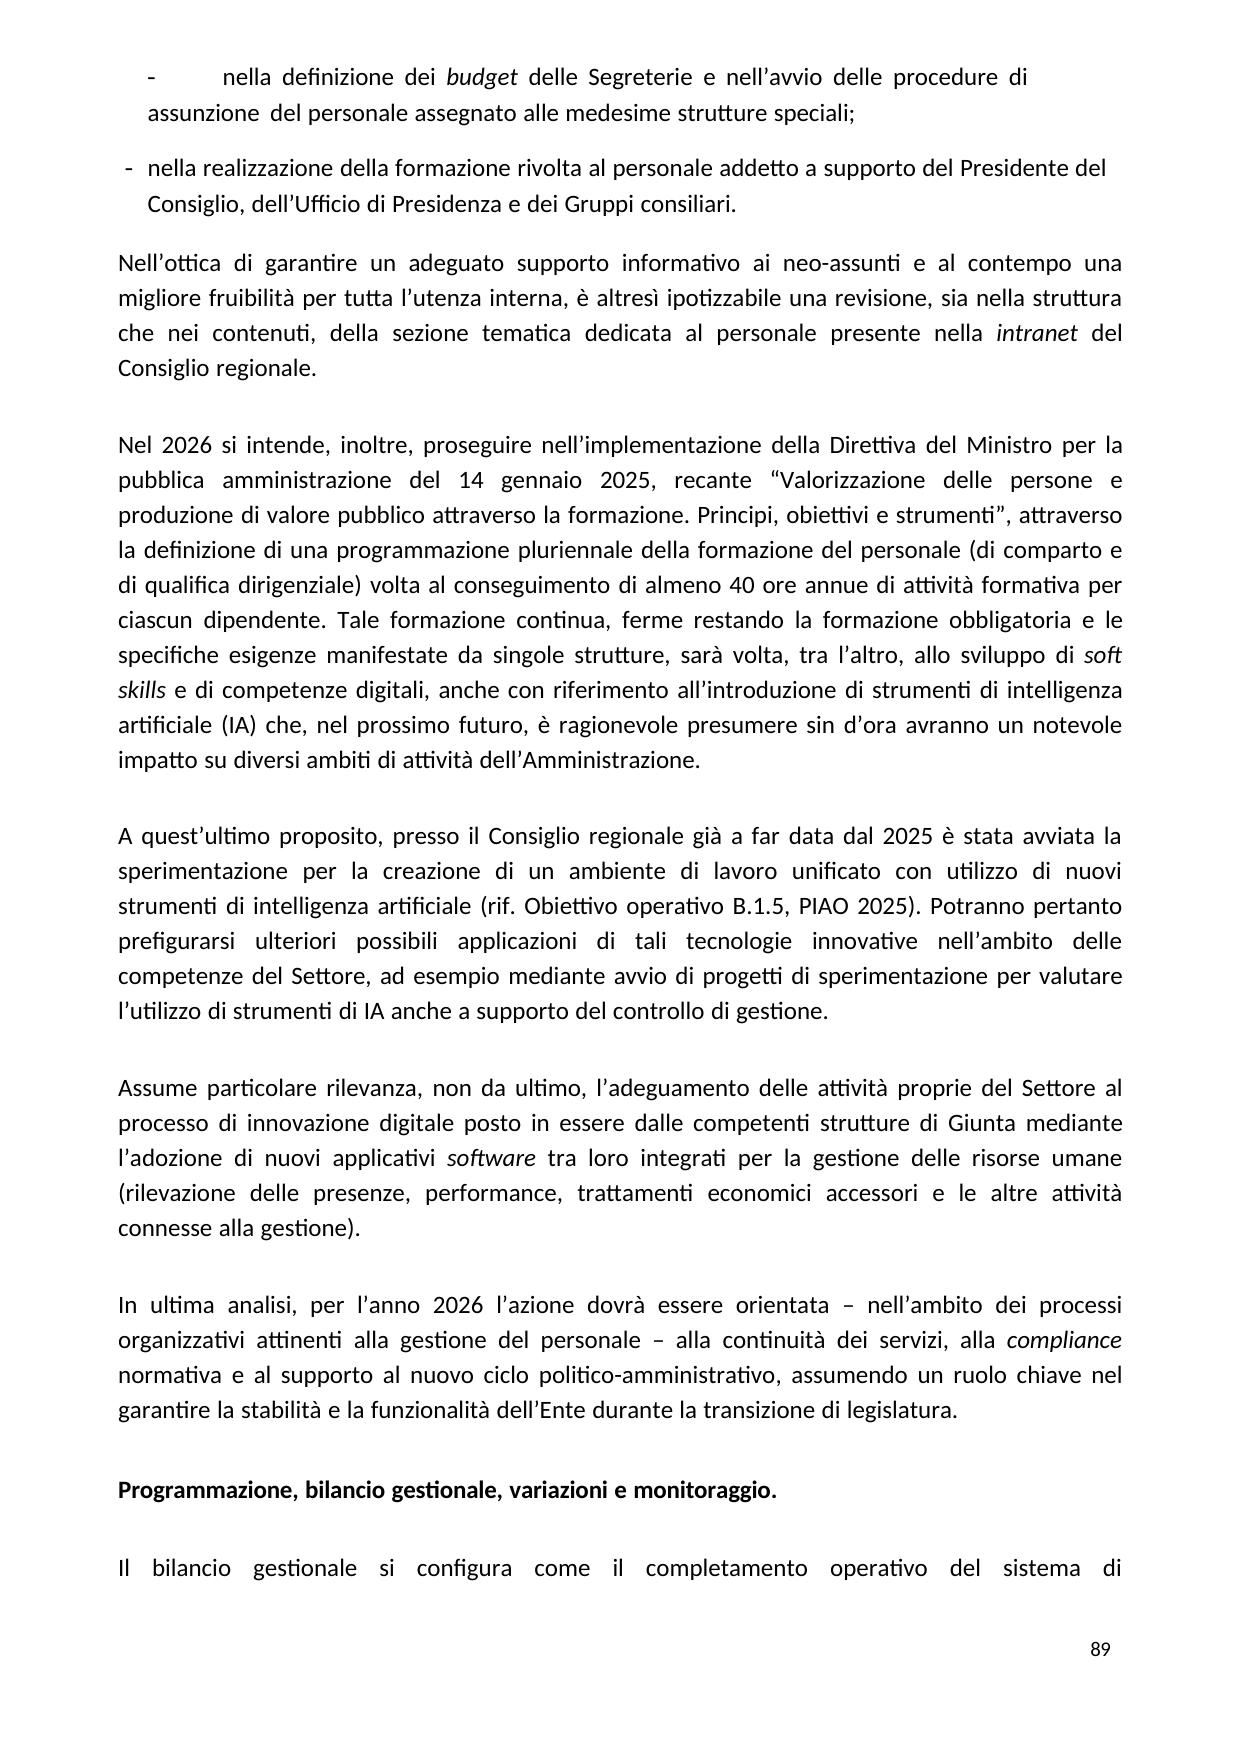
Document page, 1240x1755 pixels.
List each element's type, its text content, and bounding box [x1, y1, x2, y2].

text Nell’ottica di garantire un adeguato supporto informativo ai neo-assunti e al contempo una migliore fruibilità per tutta l’utenza interna, è altresì ipotizzabile una revisione, sia nella struttura che nei contenuti, della sezione tematica dedicata al personale presente nella intranet del Consiglio regionale. [118, 247, 1123, 383]
text Assume particolare rilevanza, non da ultimo, l’adeguamento delle attività proprie del Settore al processo di innovazione digitale posto in essere dalle competenti strutture di Giunta mediante l’adozione di nuovi applicativi software tra loro integrati per la gestione delle risorse umane (rilevazione delle presenze, performance, trattamenti economici accessori e le altre attività connesse alla gestione). [118, 1072, 1123, 1242]
subtitle Programmazione, bilancio gestionale, variazioni e monitoraggio. [118, 1474, 1210, 1505]
list nella definizione dei budget delle Segreterie e nell’avvio delle procedure di assunzione del personale assegnato alle medesime strutture speciali; [147, 59, 1123, 128]
text Nel 2026 si intende, inoltre, proseguire nell’implementazione della Direttiva del Ministro per la pubblica amministrazione del 14 gennaio 2025, recante “Valorizzazione delle persone e produzione di valore pubblico attraverso la formazione. Principi, obiettivi e strumenti”, attraverso la definizione di una programmazione pluriennale della formazione del personale (di comparto e di qualifica dirigenziale) volta al conseguimento di almeno 40 ore annue di attività formativa per ciascun dipendente. Tale formazione continua, ferme restando la formazione obbligatoria e le specifiche esigenze manifestate da singole strutture, sarà volta, tra l’altro, allo sviluppo di soft skills e di competenze digitali, anche con riferimento all’introduzione di strumenti di intelligenza artificiale (IA) che, nel prossimo futuro, è ragionevole presumere sin d’ora avranno un notevole impatto su diversi ambiti di attività dell’Amministrazione. [118, 429, 1123, 774]
list nella realizzazione della formazione rivolta al personale addetto a supporto del Presidente del Consiglio, dell’Ufficio di Presidenza e dei Gruppi consiliari. [125, 149, 1122, 218]
text In ultima analisi, per l’anno 2026 l’azione dovrà essere orientata – nell’ambito dei processi organizzativi attinenti alla gestione del personale – alla continuità dei servizi, alla compliance normativa e al supporto al nuovo ciclo politico-amministrativo, assumendo un ruolo chiave nel garantire la stabilità e la funzionalità dell’Ente durante la transizione di legislatura. [118, 1289, 1122, 1424]
text A quest’ultimo proposito, presso il Consiglio regionale già a far data dal 2025 è stata avviata la sperimentazione per la creazione di un ambiente di lavoro unificato con utilizzo di nuovi strumenti di intelligenza artificiale (rif. Obiettivo operativo B.1.5, PIAO 2025). Potranno pertanto prefigurarsi ulteriori possibili applicazioni di tali tecnologie innovative nell’ambito delle competenze del Settore, ad esempio mediante avvio di progetti di sperimentazione per valutare l’utilizzo di strumenti di IA anche a supporto del controllo di gestione. [118, 820, 1122, 1026]
text Il bilancio gestionale si configura come il completamento operativo del sistema di [118, 1552, 1122, 1582]
